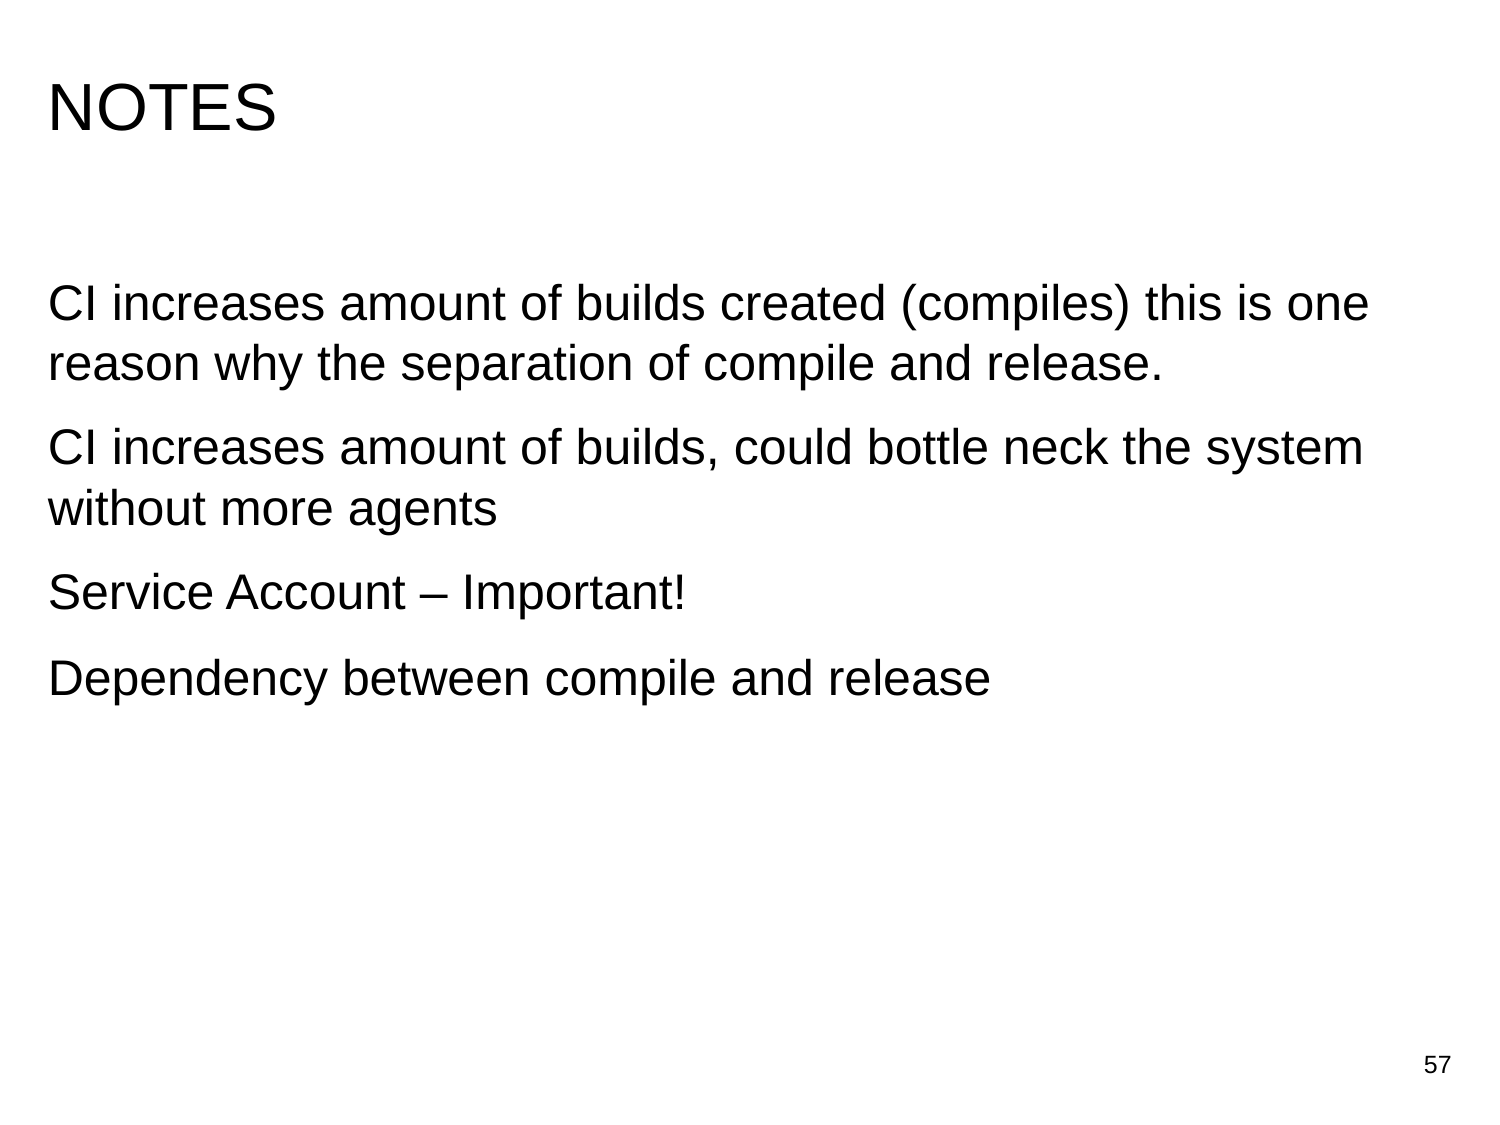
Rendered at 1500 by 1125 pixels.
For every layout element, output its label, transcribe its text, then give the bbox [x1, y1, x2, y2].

title Notes [48, 57, 1452, 150]
list CI increases amount of builds created (compiles) this is one reason why the separation of compile and release. CI increases amount of builds, could bottle neck the system without more agents Service Account – Important! Dependency between compile and release [48, 262, 1452, 1021]
slide_number [1325, 1047, 1452, 1080]
